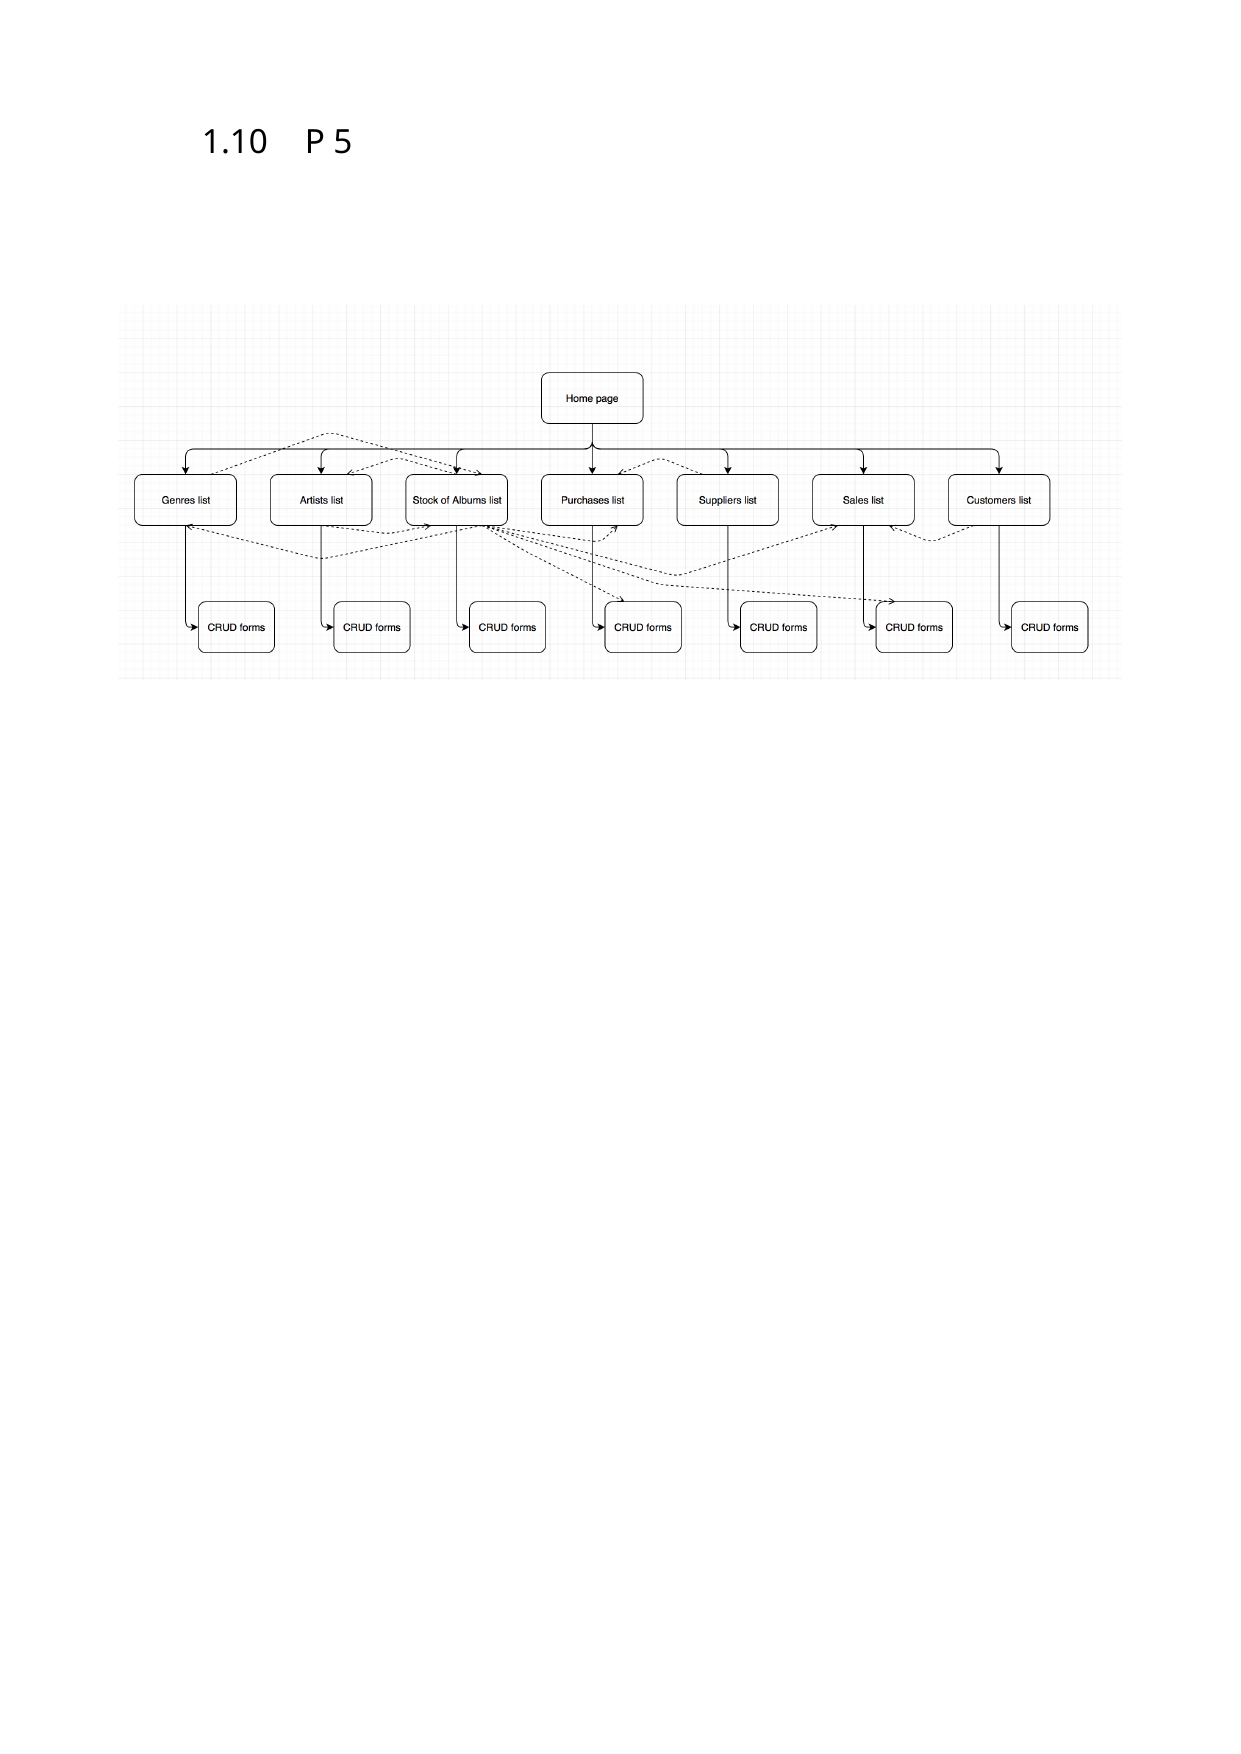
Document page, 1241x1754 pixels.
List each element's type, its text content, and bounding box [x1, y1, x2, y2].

picture [118, 305, 1123, 680]
title P 5 [193, 118, 1122, 163]
